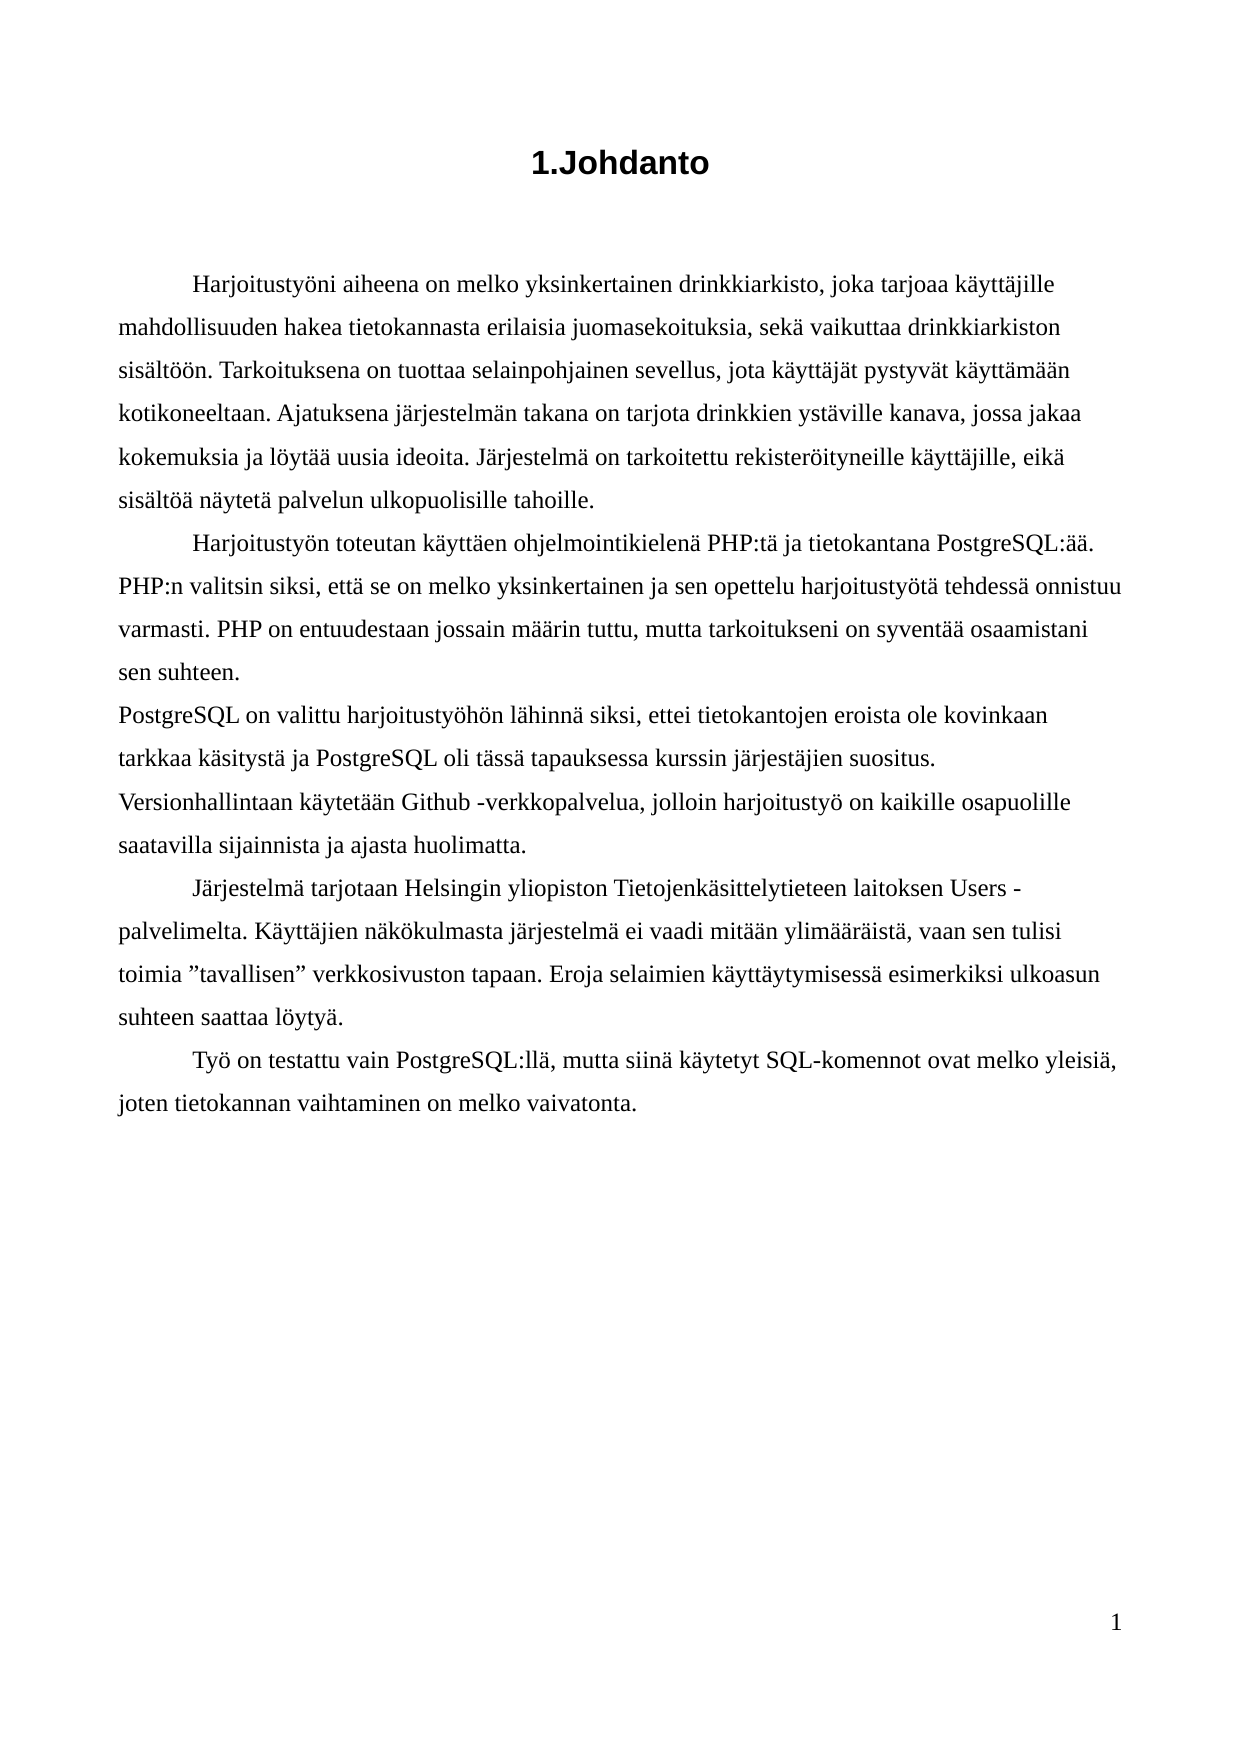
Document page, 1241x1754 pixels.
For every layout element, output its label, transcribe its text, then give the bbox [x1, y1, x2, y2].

subtitle 1.Johdanto [118, 143, 1122, 182]
text Harjoitustyöni aiheena on melko yksinkertainen drinkkiarkisto, joka tarjoaa käyttäjille mahdollisuuden hakea tietokannasta erilaisia juomasekoituksia, sekä vaikuttaa drinkkiarkiston sisältöön. Tarkoituksena on tuottaa selainpohjainen sevellus, jota käyttäjät pystyvät käyttämään kotikoneeltaan. Ajatuksena järjestelmän takana on tarjota drinkkien ystäville kanava, jossa jakaa kokemuksia ja löytää uusia ideoita. Järjestelmä on tarkoitettu rekisteröityneille käyttäjille, eikä sisältöä näytetä palvelun ulkopuolisille tahoille. Harjoitustyön toteutan käyttäen ohjelmointikielenä PHP:tä ja tietokantana PostgreSQL:ää. PHP:n valitsin siksi, että se on melko yksinkertainen ja sen opettelu harjoitustyötä tehdessä onnistuu varmasti. PHP on entuudestaan jossain määrin tuttu, mutta tarkoitukseni on syventää osaamistani sen suhteen. PostgreSQL on valittu harjoitustyöhön lähinnä siksi, ettei tietokantojen eroista ole kovinkaan tarkkaa käsitystä ja PostgreSQL oli tässä tapauksessa kurssin järjestäjien suositus. Versionhallintaan käytetään Github -verkkopalvelua, jolloin harjoitustyö on kaikille osapuolille saatavilla sijainnista ja ajasta huolimatta. Järjestelmä tarjotaan Helsingin yliopiston Tietojenkäsittelytieteen laitoksen Users -palvelimelta. Käyttäjien näkökulmasta järjestelmä ei vaadi mitään ylimääräistä, vaan sen tulisi toimia ”tavallisen” verkkosivuston tapaan. Eroja selaimien käyttäytymisessä esimerkiksi ulkoasun suhteen saattaa löytyä. Työ on testattu vain PostgreSQL:llä, mutta siinä käytetyt SQL-komennot ovat melko yleisiä, joten tietokannan vaihtaminen on melko vaivatonta. [118, 269, 1122, 1117]
